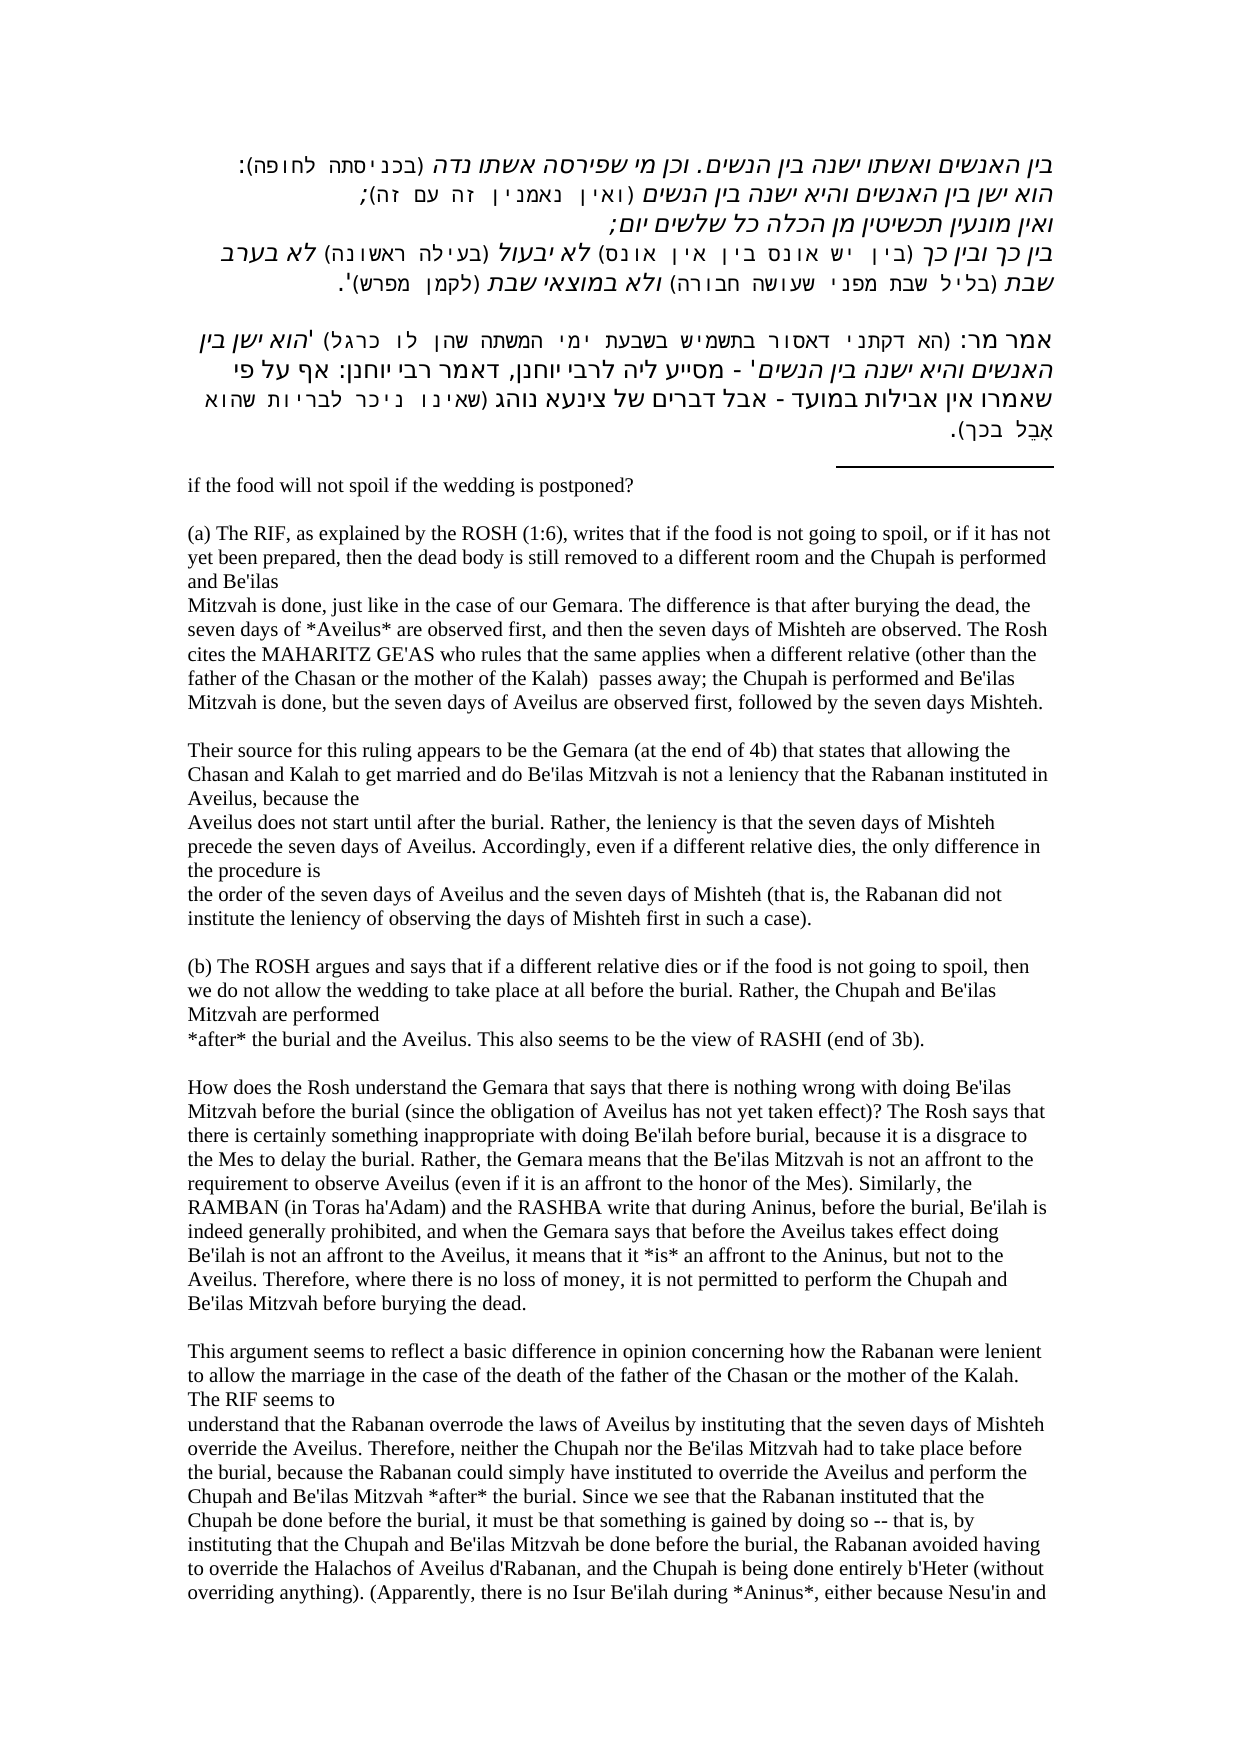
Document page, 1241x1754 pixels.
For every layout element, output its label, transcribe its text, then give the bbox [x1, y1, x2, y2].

text אמר מר: (הא דקתני דאסור בתשמיש בשבעת ימי המשתה שהן לו כרגל) 'הוא ישן בין האנשים והיא ישנה בין הנשים' - מסייע ליה לרבי יוחנן, דאמר רבי יוחנן: אף על פי שאמרו אין אבילות במועד - אבל דברים של צינעא נוהג (שאינו ניכר לבריות שהוא אָבֵל בכך). [187, 326, 1053, 443]
text if the food will not spoil if the wedding is postponed? (a) The RIF, as explained by the ROSH (1:6), writes that if the food is not going to spoil, or if it has not yet been prepared, then the dead body is still removed to a different room and the Chupah is performed and Be'ilas Mitzvah is done, just like in the case of our Gemara. The difference is that after burying the dead, the seven days of *Aveilus* are observed first, and then the seven days of Mishteh are observed. The Rosh cites the MAHARITZ GE'AS who rules that the same applies when a different relative (other than the father of the Chasan or the mother of the Kalah) passes away; the Chupah is performed and Be'ilas Mitzvah is done, but the seven days of Aveilus are observed first, followed by the seven days Mishteh. Their source for this ruling appears to be the Gemara (at the end of 4b) that states that allowing the Chasan and Kalah to get married and do Be'ilas Mitzvah is not a leniency that the Rabanan instituted in Aveilus, because the Aveilus does not start until after the burial. Rather, the leniency is that the seven days of Mishteh precede the seven days of Aveilus. Accordingly, even if a different relative dies, the only difference in the procedure is the order of the seven days of Aveilus and the seven days of Mishteh (that is, the Rabanan did not institute the leniency of observing the days of Mishteh first in such a case). (b) The ROSH argues and says that if a different relative dies or if the food is not going to spoil, then we do not allow the wedding to take place at all before the burial. Rather, the Chupah and Be'ilas Mitzvah are performed *after* the burial and the Aveilus. This also seems to be the view of RASHI (end of 3b). How does the Rosh understand the Gemara that says that there is nothing wrong with doing Be'ilas Mitzvah before the burial (since the obligation of Aveilus has not yet taken effect)? The Rosh says that there is certainly something inappropriate with doing Be'ilah before burial, because it is a disgrace to the Mes to delay the burial. Rather, the Gemara means that the Be'ilas Mitzvah is not an affront to the requirement to observe Aveilus (even if it is an affront to the honor of the Mes). Similarly, the RAMBAN (in Toras ha'Adam) and the RASHBA write that during Aninus, before the burial, Be'ilah is indeed generally prohibited, and when the Gemara says that before the Aveilus takes effect doing Be'ilah is not an affront to the Aveilus, it means that it *is* an affront to the Aninus, but not to the Aveilus. Therefore, where there is no loss of money, it is not permitted to perform the Chupah and Be'ilas Mitzvah before burying the dead. [187, 473, 1053, 1315]
text ואין מונעין תכשיטין מן הכלה כל שלשים יום; [187, 209, 1053, 238]
text בין האנשים ואשתו ישנה בין הנשים. וכן מי שפירסה אשתו נדה (בכניסתה לחופה): הוא ישן בין האנשים והיא ישנה בין הנשים (ואין נאמנין זה עם זה); [187, 150, 1053, 209]
text בין כך ובין כך (בין יש אונס בין אין אונס) לא יבעול (בעילה ראשונה) לא בערב שבת (בליל שבת מפני שעושה חבורה) ולא במוצאי שבת (לקמן מפרש)'. [187, 238, 1053, 297]
text This argument seems to reflect a basic difference in opinion concerning how the Rabanan were lenient to allow the marriage in the case of the death of the father of the Chasan or the mother of the Kalah. The RIF seems to understand that the Rabanan overrode the laws of Aveilus by instituting that the seven days of Mishteh override the Aveilus. Therefore, neither the Chupah nor the Be'ilas Mitzvah had to take place before the burial, because the Rabanan could simply have instituted to override the Aveilus and perform the Chupah and Be'ilas Mitzvah *after* the burial. Since we see that the Rabanan instituted that the Chupah be done before the burial, it must be that something is gained by doing so -- that is, by instituting that the Chupah and Be'ilas Mitzvah be done before the burial, the Rabanan avoided having to override the Halachos of Aveilus d'Rabanan, and the Chupah is being done entirely b'Heter (without overriding anything). (Apparently, there is no Isur Be'ilah during *Aninus*, either because Nesu'in and [187, 1315, 1053, 1604]
